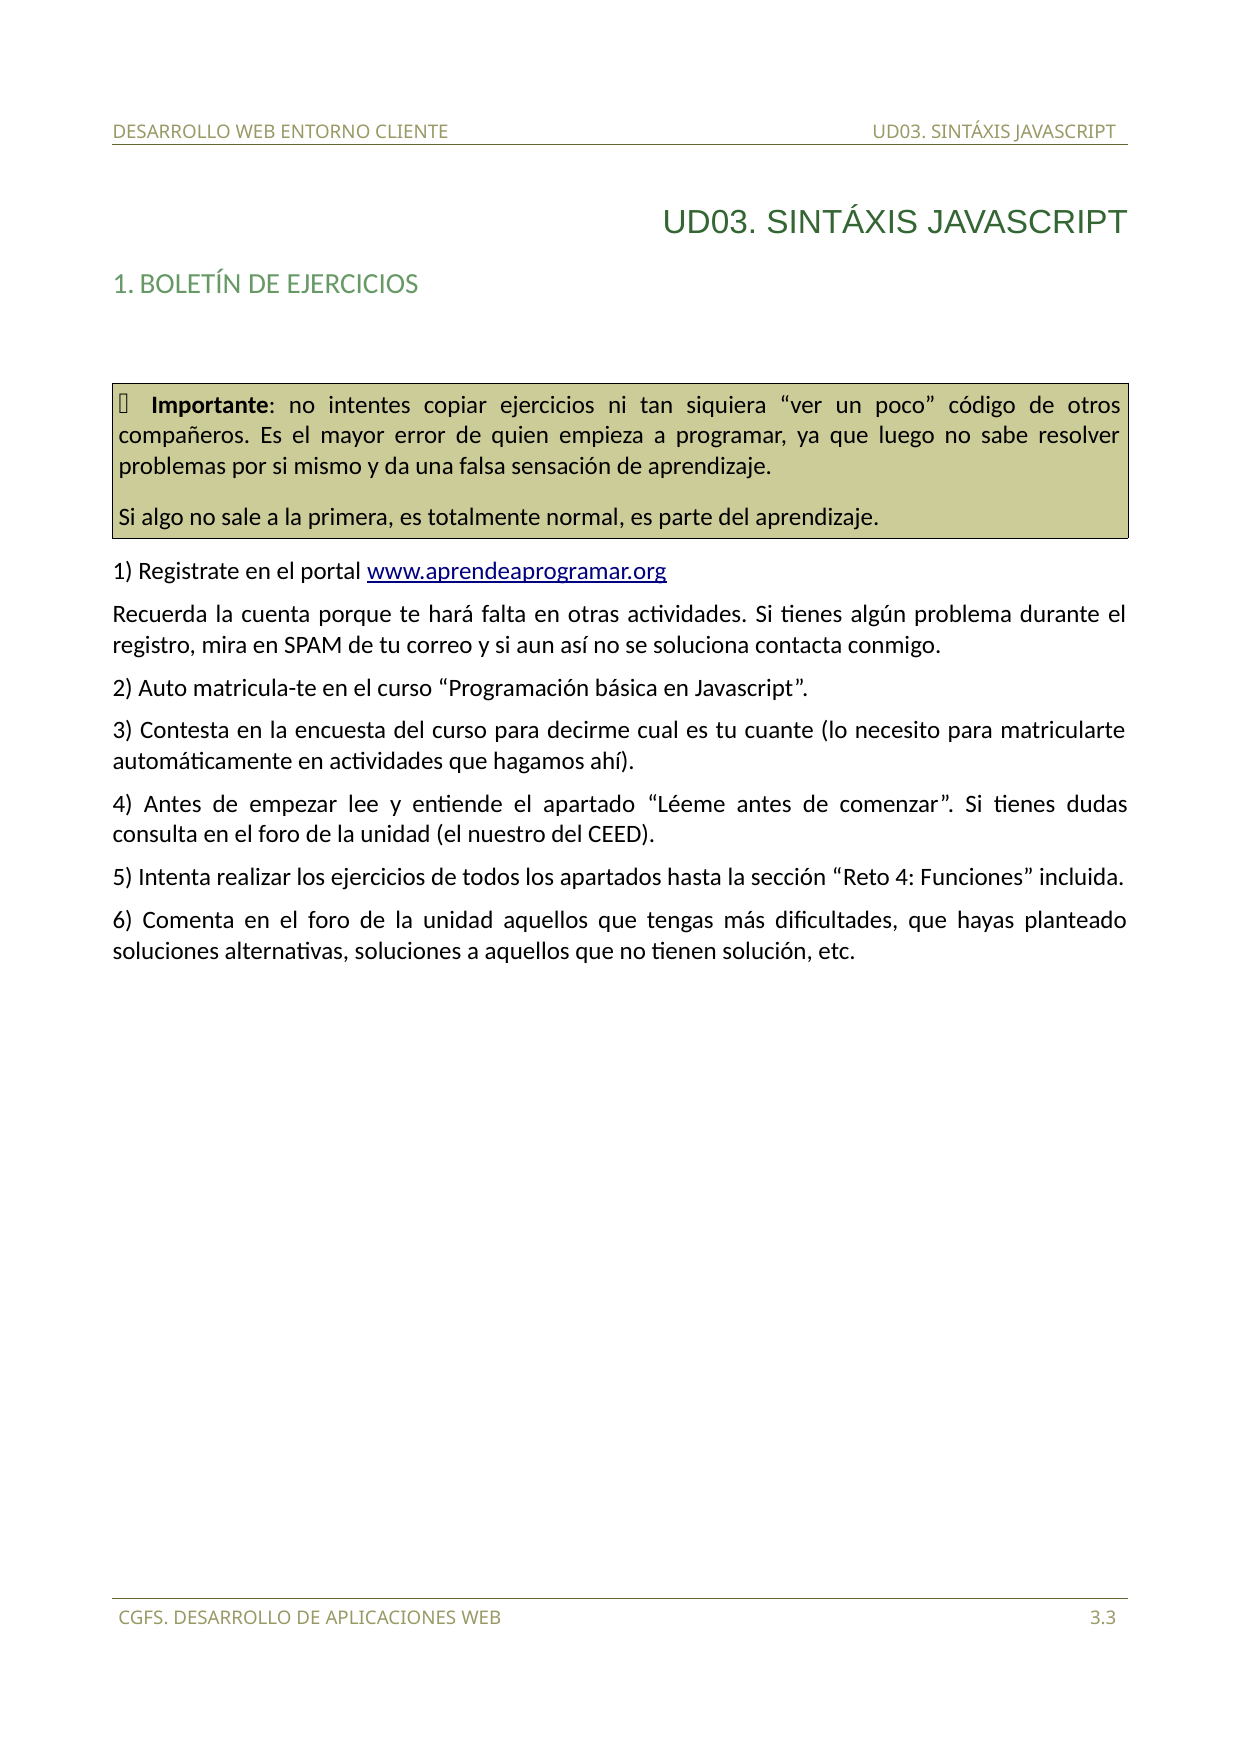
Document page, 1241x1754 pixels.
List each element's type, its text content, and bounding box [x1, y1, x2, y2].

text 4) Antes de empezar lee y entiende el apartado “Léeme antes de comenzar”. Si tienes dudas consulta en el foro de la unidad (el nuestro del CEED). [112, 788, 1128, 849]
text  Importante: no intentes copiar ejercicios ni tan siquiera “ver un poco” código de otros compañeros. Es el mayor error de quien empieza a programar, ya que luego no sabe resolver problemas por si mismo y da una falsa sensación de aprendizaje. [113, 384, 1128, 480]
text 6) Comenta en el foro de la unidad aquellos que tengas más dificultades, que hayas planteado soluciones alternativas, soluciones a aquellos que no tienen solución, etc. [112, 904, 1128, 965]
text 5) Intenta realizar los ejercicios de todos los apartados hasta la sección “Reto 4: Funciones” incluida. [112, 861, 1128, 892]
text Recuerda la cuenta porque te hará falta en otras actividades. Si tienes algún problema durante el registro, mira en SPAM de tu correo y si aun así no se soluciona contacta conmigo. [112, 598, 1128, 659]
text 2) Auto matricula-te en el curso “Programación básica en Javascript”. [112, 672, 1128, 702]
text UD03. Sintáxis Javascript [112, 202, 1128, 240]
text 1) Registrate en el portal www.aprendeaprogramar.org [112, 555, 1128, 586]
subtitle Boletín de ejercicios [112, 265, 1128, 301]
text Si algo no sale a la primera, es totalmente normal, es parte del aprendizaje. [113, 495, 1128, 538]
text 3) Contesta en la encuesta del curso para decirme cual es tu cuante (lo necesito para matricularte automáticamente en actividades que hagamos ahí). [112, 714, 1128, 776]
